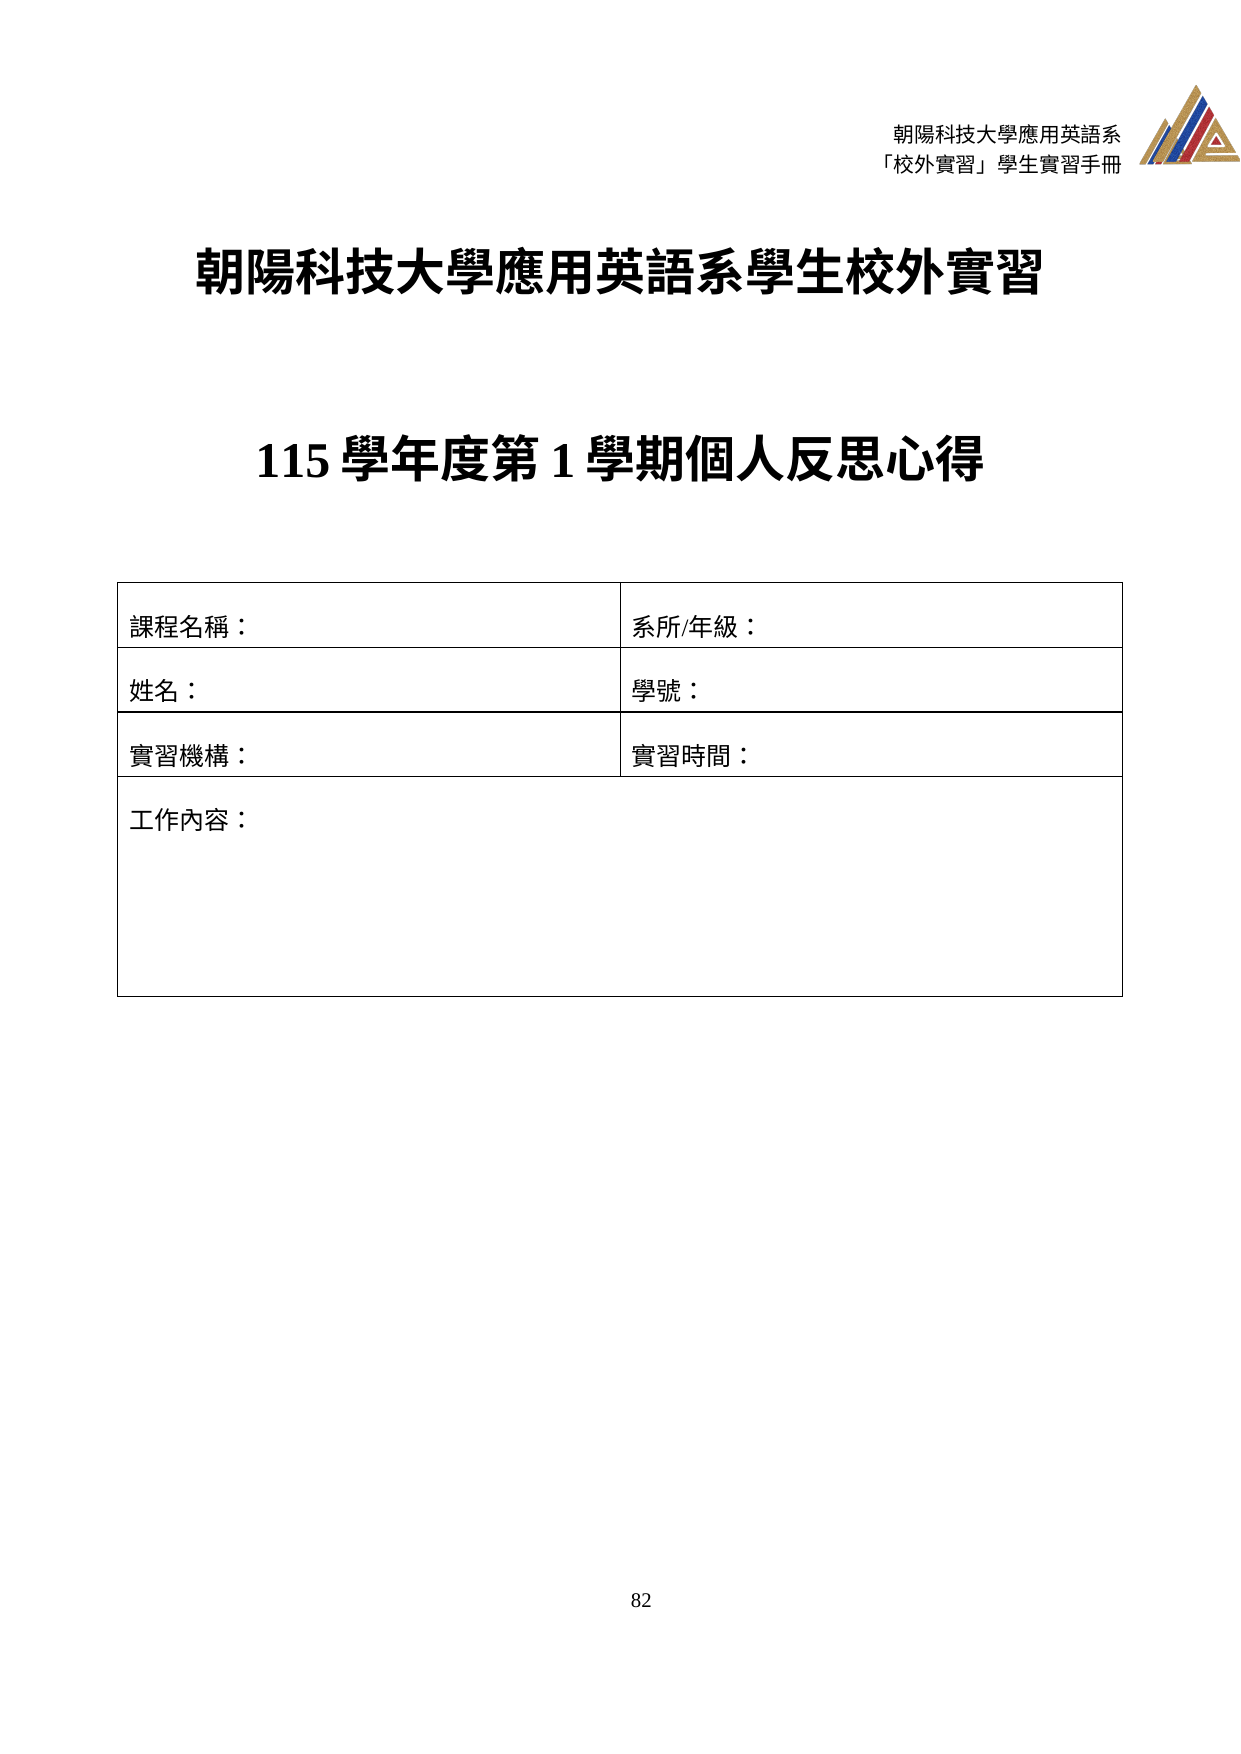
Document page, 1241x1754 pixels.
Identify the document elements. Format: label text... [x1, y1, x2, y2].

table_cell 姓名： [118, 648, 620, 711]
table_header 系所/年級： [621, 583, 1122, 647]
table_cell 實習時間： [621, 713, 1122, 776]
table_cell 工作內容： [118, 777, 1122, 996]
table_cell 學號： [621, 648, 1122, 711]
table_header 課程名稱： [118, 583, 620, 647]
table_cell 實習機構： [118, 713, 620, 776]
subtitle 朝陽科技大學應用英語系學生校外實習 115學年度第1學期個人反思心得 [118, 196, 1122, 508]
